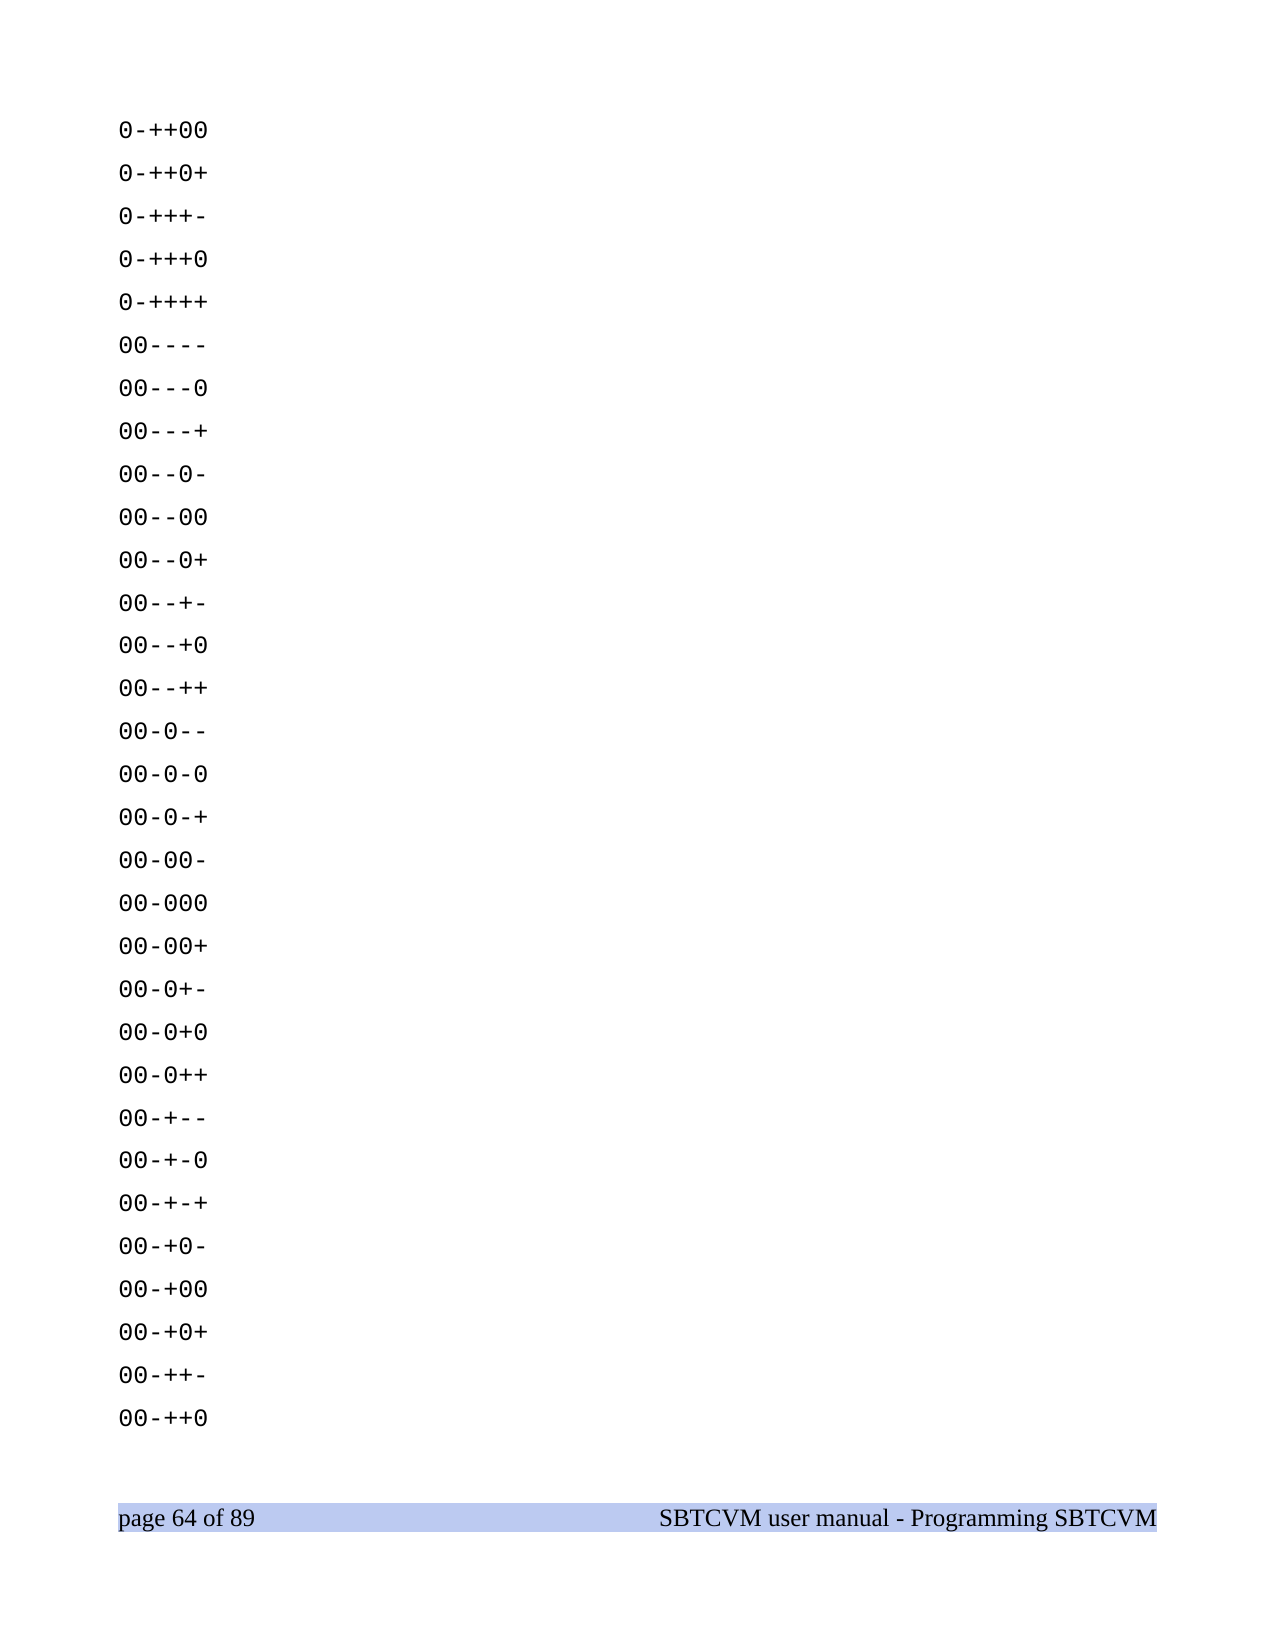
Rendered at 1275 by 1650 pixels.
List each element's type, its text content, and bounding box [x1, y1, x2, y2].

text 0-+++0 [118, 247, 1157, 275]
text 00-0-0 [118, 762, 1157, 790]
text 00--++ [118, 676, 1157, 704]
text 00-00- [118, 848, 1157, 876]
text 00--+0 [118, 633, 1157, 661]
text 00-++0 [118, 1406, 1157, 1434]
text 00-000 [118, 891, 1157, 919]
text 00-0-- [118, 719, 1157, 747]
text 00-0+- [118, 976, 1157, 1005]
text 00---- [118, 333, 1157, 361]
text 00--0+ [118, 547, 1157, 576]
text 00-0++ [118, 1062, 1157, 1091]
text 00-+-- [118, 1105, 1157, 1133]
text 0-++00 [118, 118, 1157, 146]
text 00-0-+ [118, 805, 1157, 833]
text 00-+-0 [118, 1148, 1157, 1176]
text 00--+- [118, 590, 1157, 618]
text 00-+0- [118, 1234, 1157, 1262]
text 00--00 [118, 504, 1157, 533]
text 00-++- [118, 1363, 1157, 1391]
text 00-+00 [118, 1277, 1157, 1305]
text 00-+0+ [118, 1320, 1157, 1348]
text 0-++0+ [118, 161, 1157, 189]
text 00-00+ [118, 933, 1157, 962]
text 0-+++- [118, 204, 1157, 232]
text 00-0+0 [118, 1019, 1157, 1048]
text 00---+ [118, 418, 1157, 447]
text 00-+-+ [118, 1191, 1157, 1219]
text 00---0 [118, 376, 1157, 404]
text 0-++++ [118, 290, 1157, 318]
text 00--0- [118, 461, 1157, 490]
